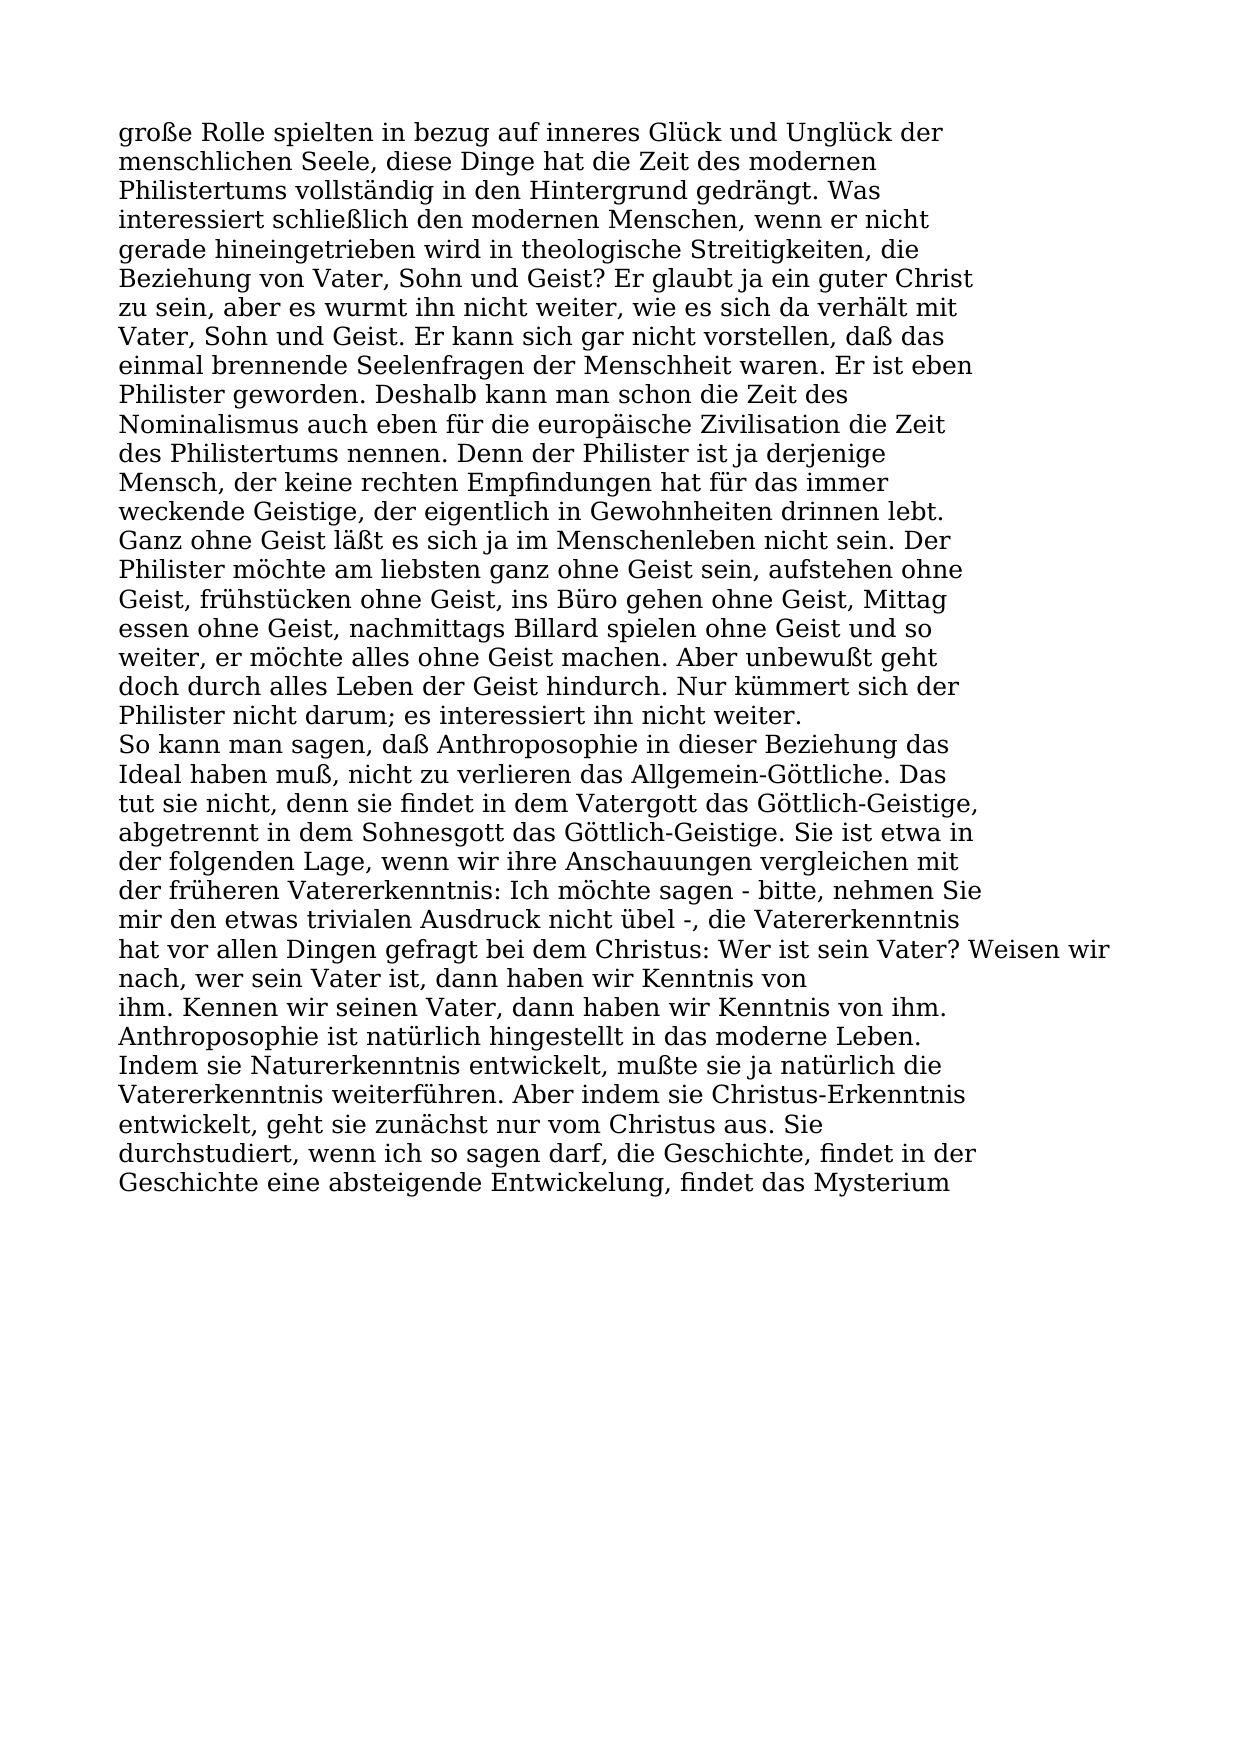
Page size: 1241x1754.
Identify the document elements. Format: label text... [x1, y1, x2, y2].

text Philister nicht darum; es interessiert ihn nicht weiter. [118, 701, 1122, 731]
text abgetrennt in dem Sohnesgott das Göttlich-Geistige. Sie ist etwa in [118, 818, 1122, 847]
text Philister möchte am liebsten ganz ohne Geist sein, aufstehen ohne [118, 556, 1122, 585]
text der früheren Vatererkenntnis: Ich möchte sagen - bitte, nehmen Sie [118, 876, 1122, 906]
text ihm. Kennen wir seinen Vater, dann haben wir Kenntnis von ihm. Anthroposophie ist natürlich hingestellt in das moderne Leben. [118, 993, 1122, 1051]
text Ideal haben muß, nicht zu verlieren das Allgemein-Göttliche. Das [118, 760, 1122, 789]
text essen ohne Geist, nachmittags Billard spielen ohne Geist und so [118, 614, 1122, 643]
text hat vor allen Dingen gefragt bei dem Christus: Wer ist sein Vater? Weisen wir nach, wer sein Vater ist, dann haben wir Kenntnis von [118, 935, 1122, 993]
text gerade hineingetrieben wird in theologische Streitigkeiten, die [118, 235, 1122, 264]
text große Rolle spielten in bezug auf inneres Glück und Unglück der [118, 118, 1122, 147]
text zu sein, aber es wurmt ihn nicht weiter, wie es sich da verhält mit [118, 293, 1122, 322]
text So kann man sagen, daß Anthroposophie in dieser Beziehung das [118, 731, 1122, 760]
text entwickelt, geht sie zunächst nur vom Christus aus. Sie [118, 1110, 1122, 1139]
text Geist, frühstücken ohne Geist, ins Büro gehen ohne Geist, Mittag [118, 585, 1122, 614]
text Vater, Sohn und Geist. Er kann sich gar nicht vorstellen, daß das [118, 322, 1122, 351]
text mir den etwas trivialen Ausdruck nicht übel -, die Vatererkenntnis [118, 906, 1122, 935]
text weckende Geistige, der eigentlich in Gewohnheiten drinnen lebt. [118, 497, 1122, 526]
text des Philistertums nennen. Denn der Philister ist ja derjenige [118, 439, 1122, 468]
text Ganz ohne Geist läßt es sich ja im Menschenleben nicht sein. Der [118, 526, 1122, 556]
text durchstudiert, wenn ich so sagen darf, die Geschichte, findet in der [118, 1139, 1122, 1168]
text Vatererkenntnis weiterführen. Aber indem sie Christus-Erkenntnis [118, 1081, 1122, 1110]
text menschlichen Seele, diese Dinge hat die Zeit des modernen [118, 147, 1122, 176]
text weiter, er möchte alles ohne Geist machen. Aber unbewußt geht [118, 643, 1122, 672]
text tut sie nicht, denn sie findet in dem Vatergott das Göttlich-Geistige, [118, 789, 1122, 818]
text Mensch, der keine rechten Empfindungen hat für das immer [118, 468, 1122, 497]
text Indem sie Naturerkenntnis entwickelt, mußte sie ja natürlich die [118, 1051, 1122, 1081]
text Nominalismus auch eben für die europäische Zivilisation die Zeit [118, 410, 1122, 439]
text Philistertums vollständig in den Hintergrund gedrängt. Was [118, 176, 1122, 206]
text Beziehung von Vater, Sohn und Geist? Er glaubt ja ein guter Christ [118, 264, 1122, 293]
text der folgenden Lage, wenn wir ihre Anschauungen vergleichen mit [118, 847, 1122, 876]
text einmal brennende Seelenfragen der Menschheit waren. Er ist eben [118, 351, 1122, 381]
text doch durch alles Leben der Geist hindurch. Nur kümmert sich der [118, 672, 1122, 701]
text Philister geworden. Deshalb kann man schon die Zeit des [118, 381, 1122, 410]
text Geschichte eine absteigende Entwickelung, findet das Mysterium [118, 1168, 1122, 1197]
text interessiert schließlich den modernen Menschen, wenn er nicht [118, 206, 1122, 235]
